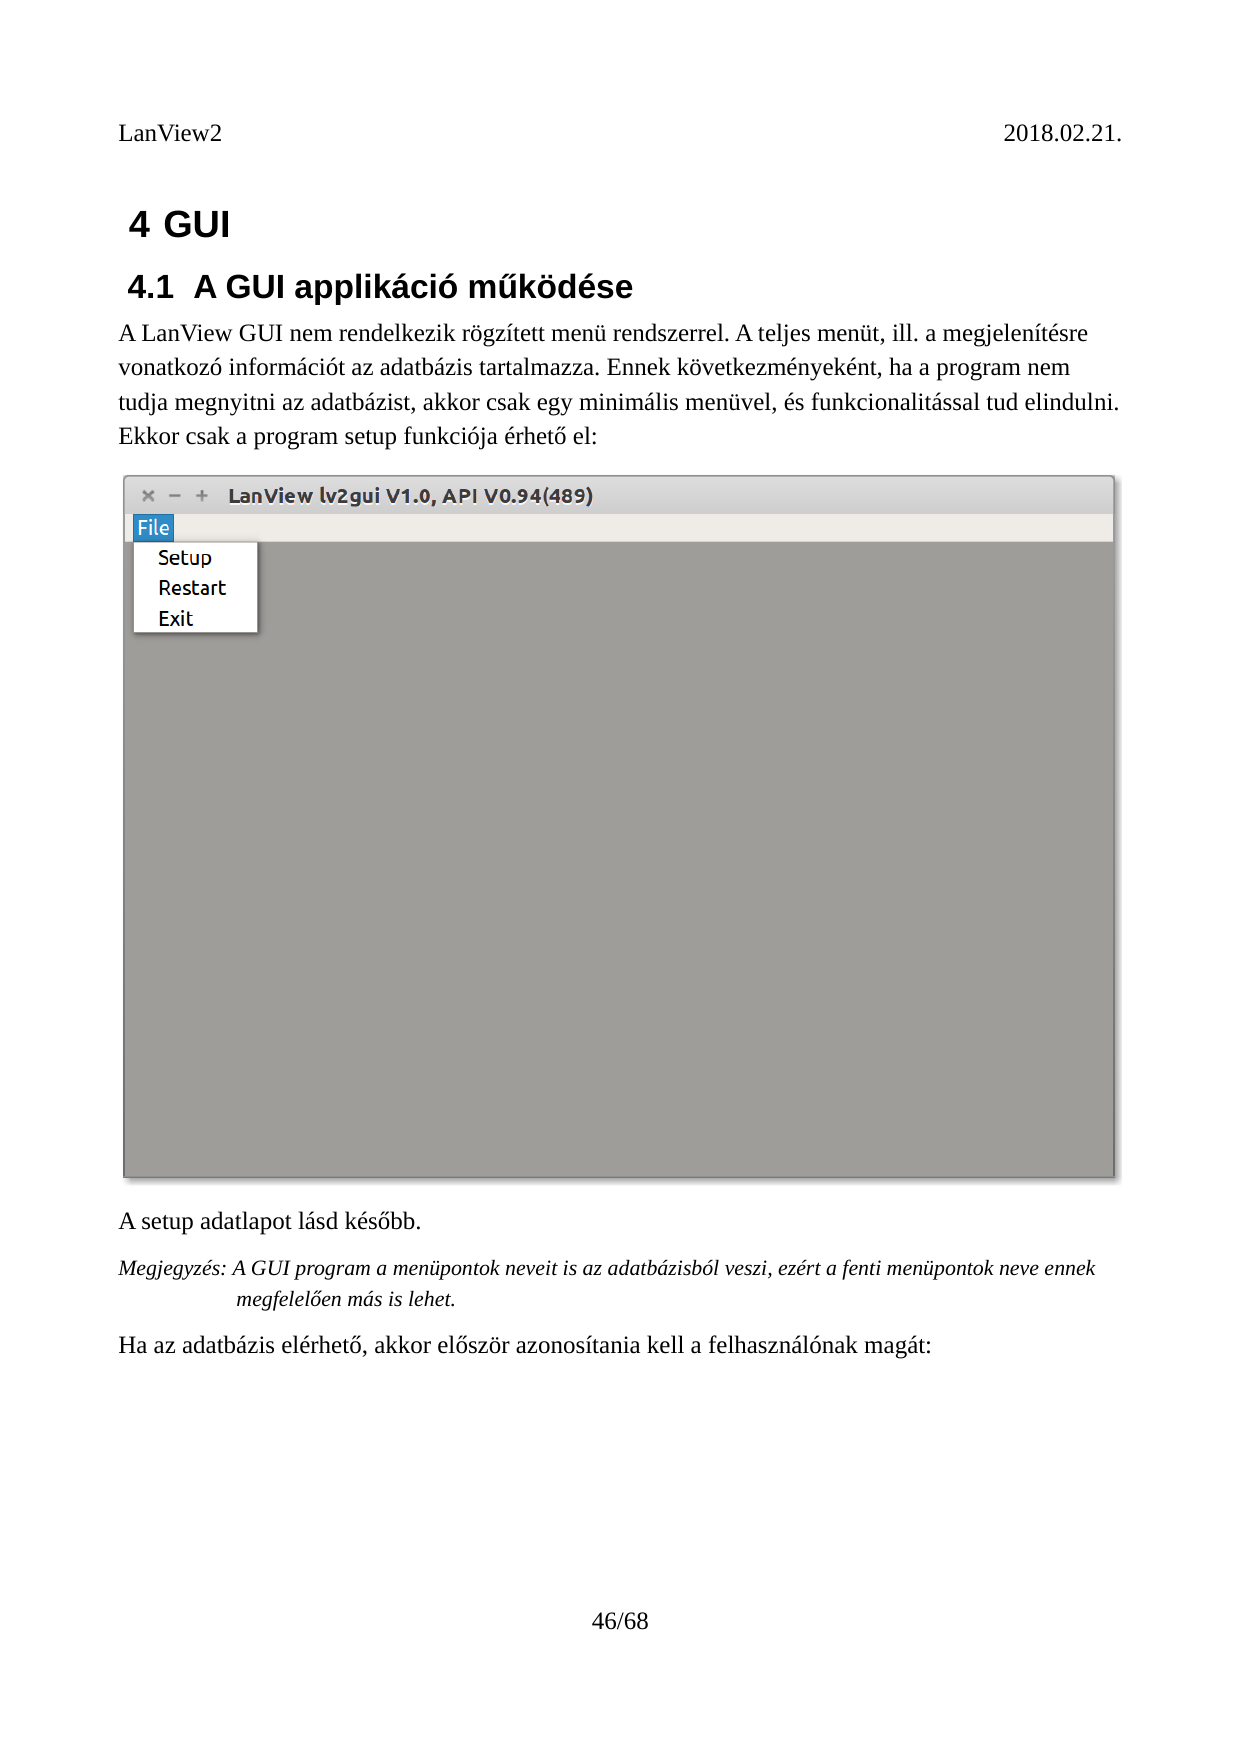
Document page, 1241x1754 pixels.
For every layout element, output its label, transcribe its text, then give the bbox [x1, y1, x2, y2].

text Megjegyzés: A GUI program a menüpontok neveit is az adatbázisból veszi, ezért a fenti menüpontok neve ennek megfelelően más is lehet. [118, 1255, 1122, 1311]
picture [118, 470, 1123, 1186]
subtitle A GUI applikáció működése [118, 267, 1122, 305]
text A LanView GUI nem rendelkezik rögzített menü rendszerrel. A teljes menüt, ill. a megjelenítésre vonatkozó információt az adatbázis tartalmazza. Ennek következményeként, ha a program nem tudja megnyitni az adatbázist, akkor csak egy minimális menüvel, és funkcionalitással tud elindulni. Ekkor csak a program setup funkciója érhető el: [118, 318, 1122, 450]
text A setup adatlapot lásd később. [118, 1206, 1122, 1235]
text Ha az adatbázis elérhető, akkor először azonosítania kell a felhasználónak magát: [118, 1330, 1122, 1359]
subtitle GUI [118, 202, 1122, 246]
